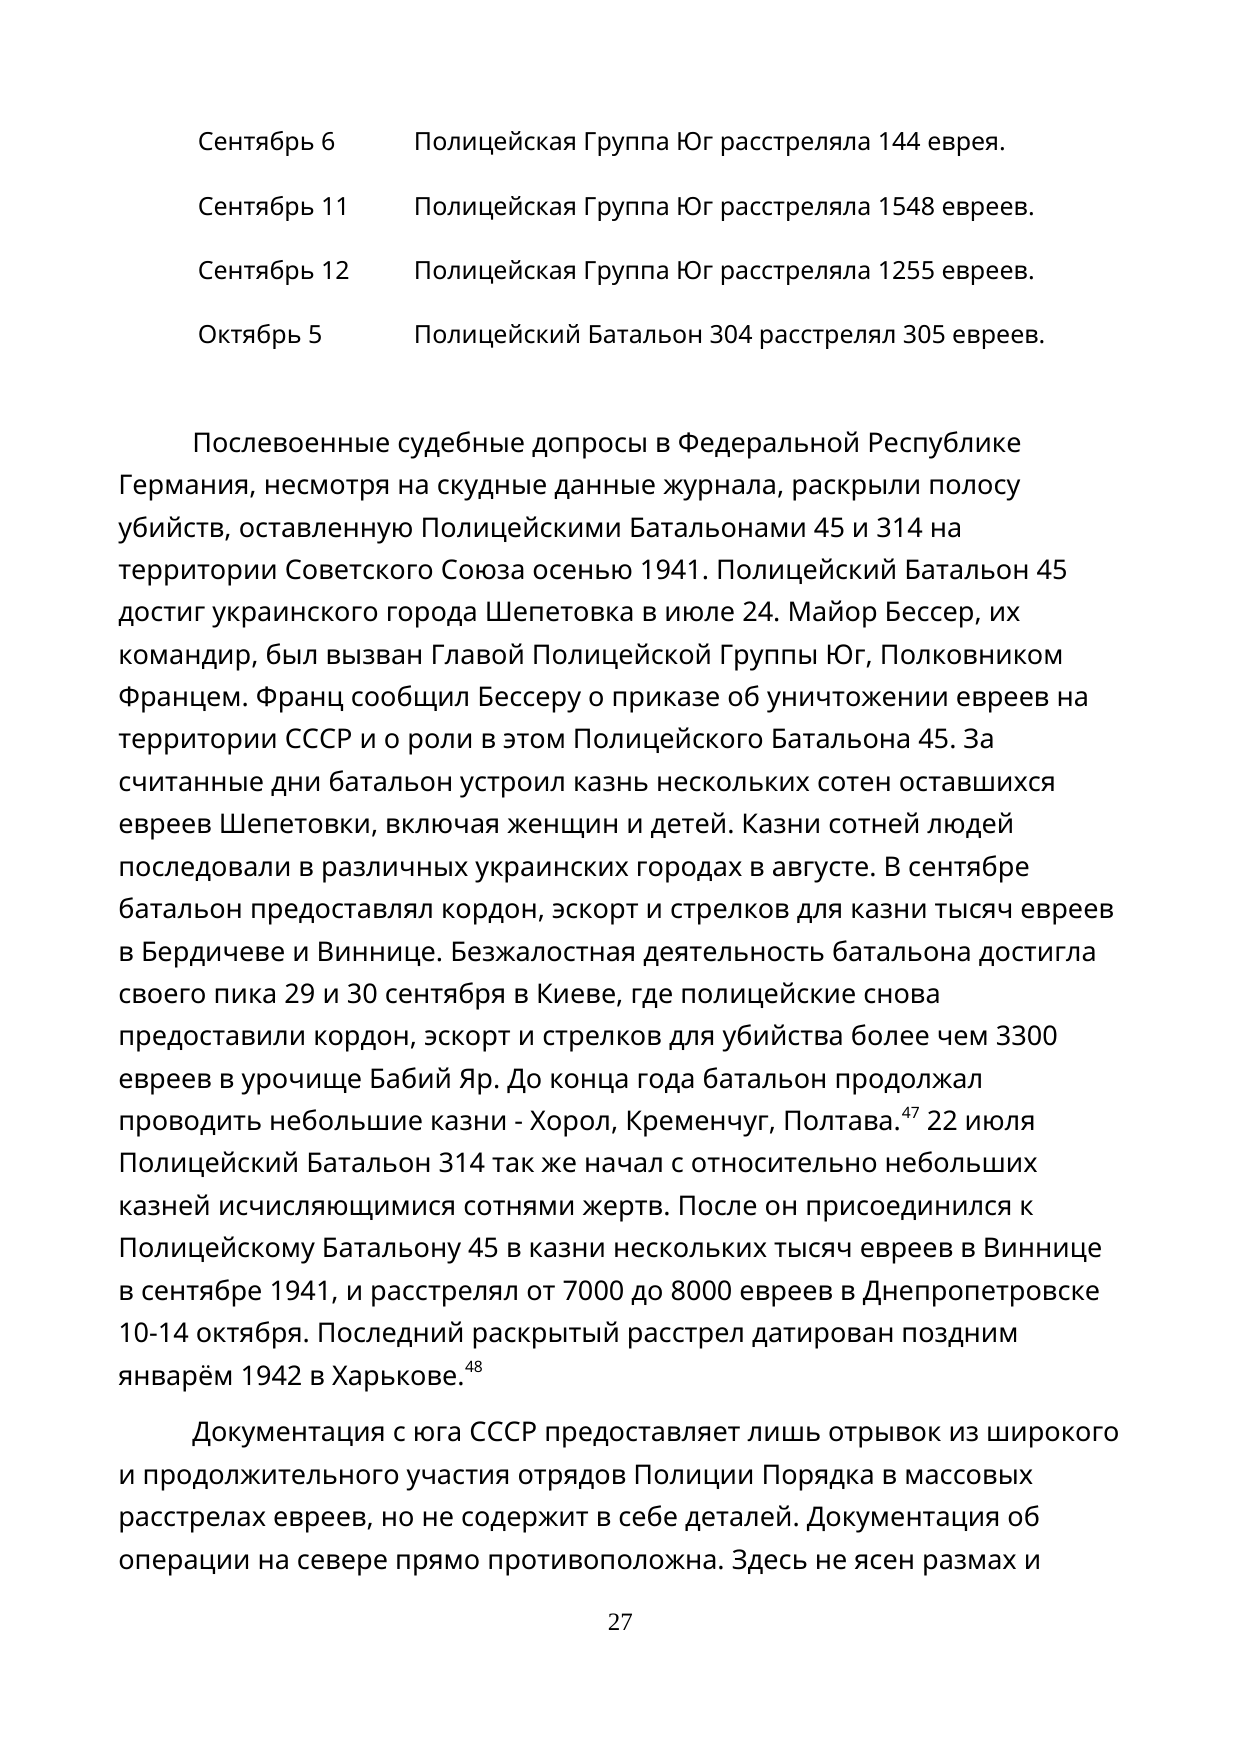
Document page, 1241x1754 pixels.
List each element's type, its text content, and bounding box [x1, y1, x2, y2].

text Послевоенные судебные допросы в Федеральной Республике Германия, несмотря на скудные данные журнала, раскрыли полосу убийств, оставленную Полицейскими Батальонами 45 и 314 на территории Советского Союза осенью 1941. Полицейский Батальон 45 достиг украинского города Шепетовка в июле 24. Майор Бессер, их командир, был вызван Главой Полицейской Группы Юг, Полковником Францем. Франц сообщил Бессеру о приказе об уничтожении евреев на территории СССР и о роли в этом Полицейского Батальона 45. За считанные дни батальон устроил казнь нескольких сотен оставшихся евреев Шепетовки, включая женщин и детей. Казни сотней людей последовали в различных украинских городах в августе. В сентябре батальон предоставлял кордон, эскорт и стрелков для казни тысяч евреев в Бердичеве и Виннице. Безжалостная деятельность батальона достигла своего пика 29 и 30 сентября в Киеве, где полицейские снова предоставили кордон, эскорт и стрелков для убийства более чем 3300 евреев в урочище Бабий Яр. До конца года батальон продолжал проводить небольшие казни - Хорол, Кременчуг, Полтава. 22 июля Полицейский Батальон 314 так же начал с относительно небольших казней исчисляющимися сотнями жертв. После он присоединился к Полицейскому Батальону 45 в казни нескольких тысяч евреев в Виннице в сентябре 1941, и расстрелял от 7000 до 8000 евреев в Днепропетровске 10-14 октября. Последний раскрытый расстрел датирован поздним январём 1942 в Харькове. [118, 423, 1122, 1393]
table_cell Полицейская Группа Юг расстреляла 144 еврея. [408, 118, 1122, 182]
table_cell Полицейская Группа Юг расстреляла 1548 евреев. [408, 183, 1122, 247]
text Документация с юга СССР предоставляет лишь отрывок из широкого и продолжительного участия отрядов Полиции Порядка в массовых расстрелах евреев, но не содержит в себе деталей. Документация об операции на севере прямо противоположна. Здесь не ясен размах и [118, 1413, 1122, 1577]
table_cell Сентябрь 11 [118, 183, 408, 247]
table_cell Сентябрь 6 [118, 118, 408, 182]
table_cell Полицейская Группа Юг расстреляла 1255 евреев. [408, 247, 1122, 311]
table_cell Сентябрь 12 [118, 247, 408, 311]
table_cell Октябрь 5 [118, 311, 408, 376]
table_cell Полицейский Батальон 304 расстрелял 305 евреев. [408, 311, 1122, 376]
